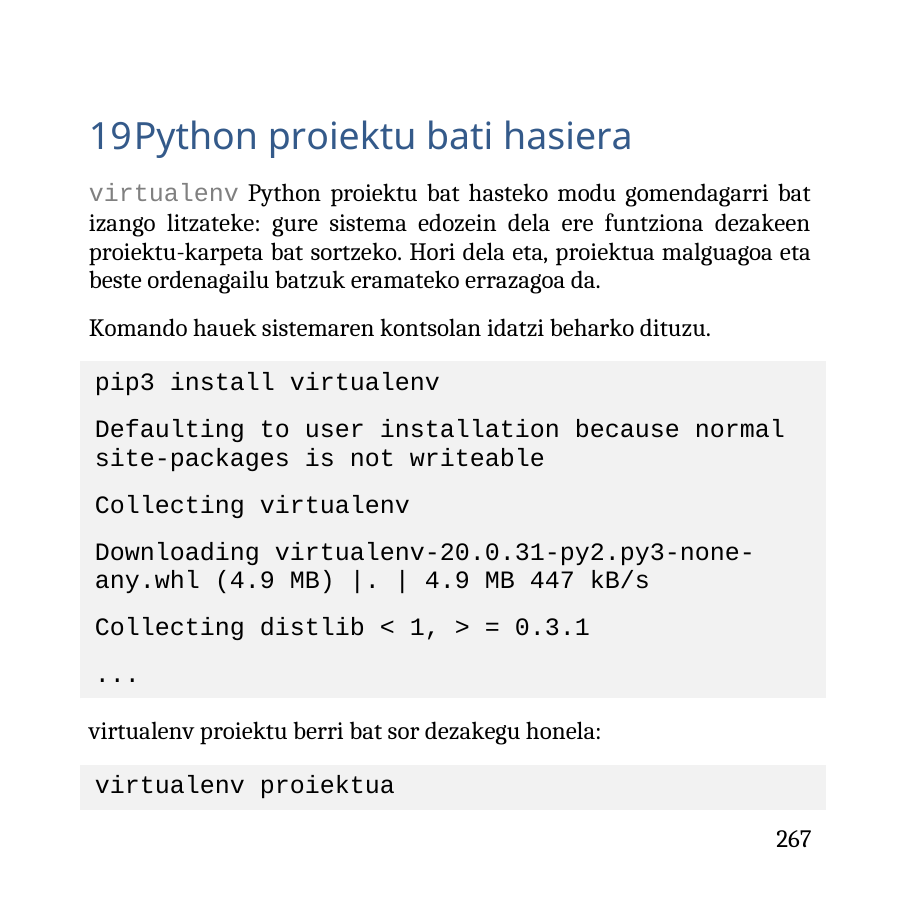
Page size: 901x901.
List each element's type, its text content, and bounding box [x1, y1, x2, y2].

text Defaulting to user installation because normal site-packages is not writeable [86, 408, 820, 473]
text virtualenv Python proiektu bat hasteko modu gomendagarri bat izango litzateke: gure sistema edozein dela ere funtziona dezakeen proiektu-karpeta bat sortzeko. Hori dela eta, proiektua malguagoa eta beste ordenagailu batzuk eramateko errazagoa da. [89, 179, 811, 295]
text virtualenv proiektu berri bat sor dezakegu honela: [89, 717, 811, 746]
subtitle Python proiektu bati hasiera [89, 109, 811, 160]
text Collecting distlib < 1, > = 0.3.1 [86, 606, 820, 643]
text Komando hauek sistemaren kontsolan idatzi beharko dituzu. [89, 314, 811, 343]
text ... [86, 653, 820, 692]
text Downloading virtualenv-20.0.31-py2.py3-none-any.whl (4.9 MB) |. | 4.9 MB 447 kB/s [86, 531, 820, 596]
text pip3 install virtualenv [86, 368, 820, 398]
text Collecting virtualenv [86, 484, 820, 521]
text virtualenv proiektua [86, 771, 820, 803]
